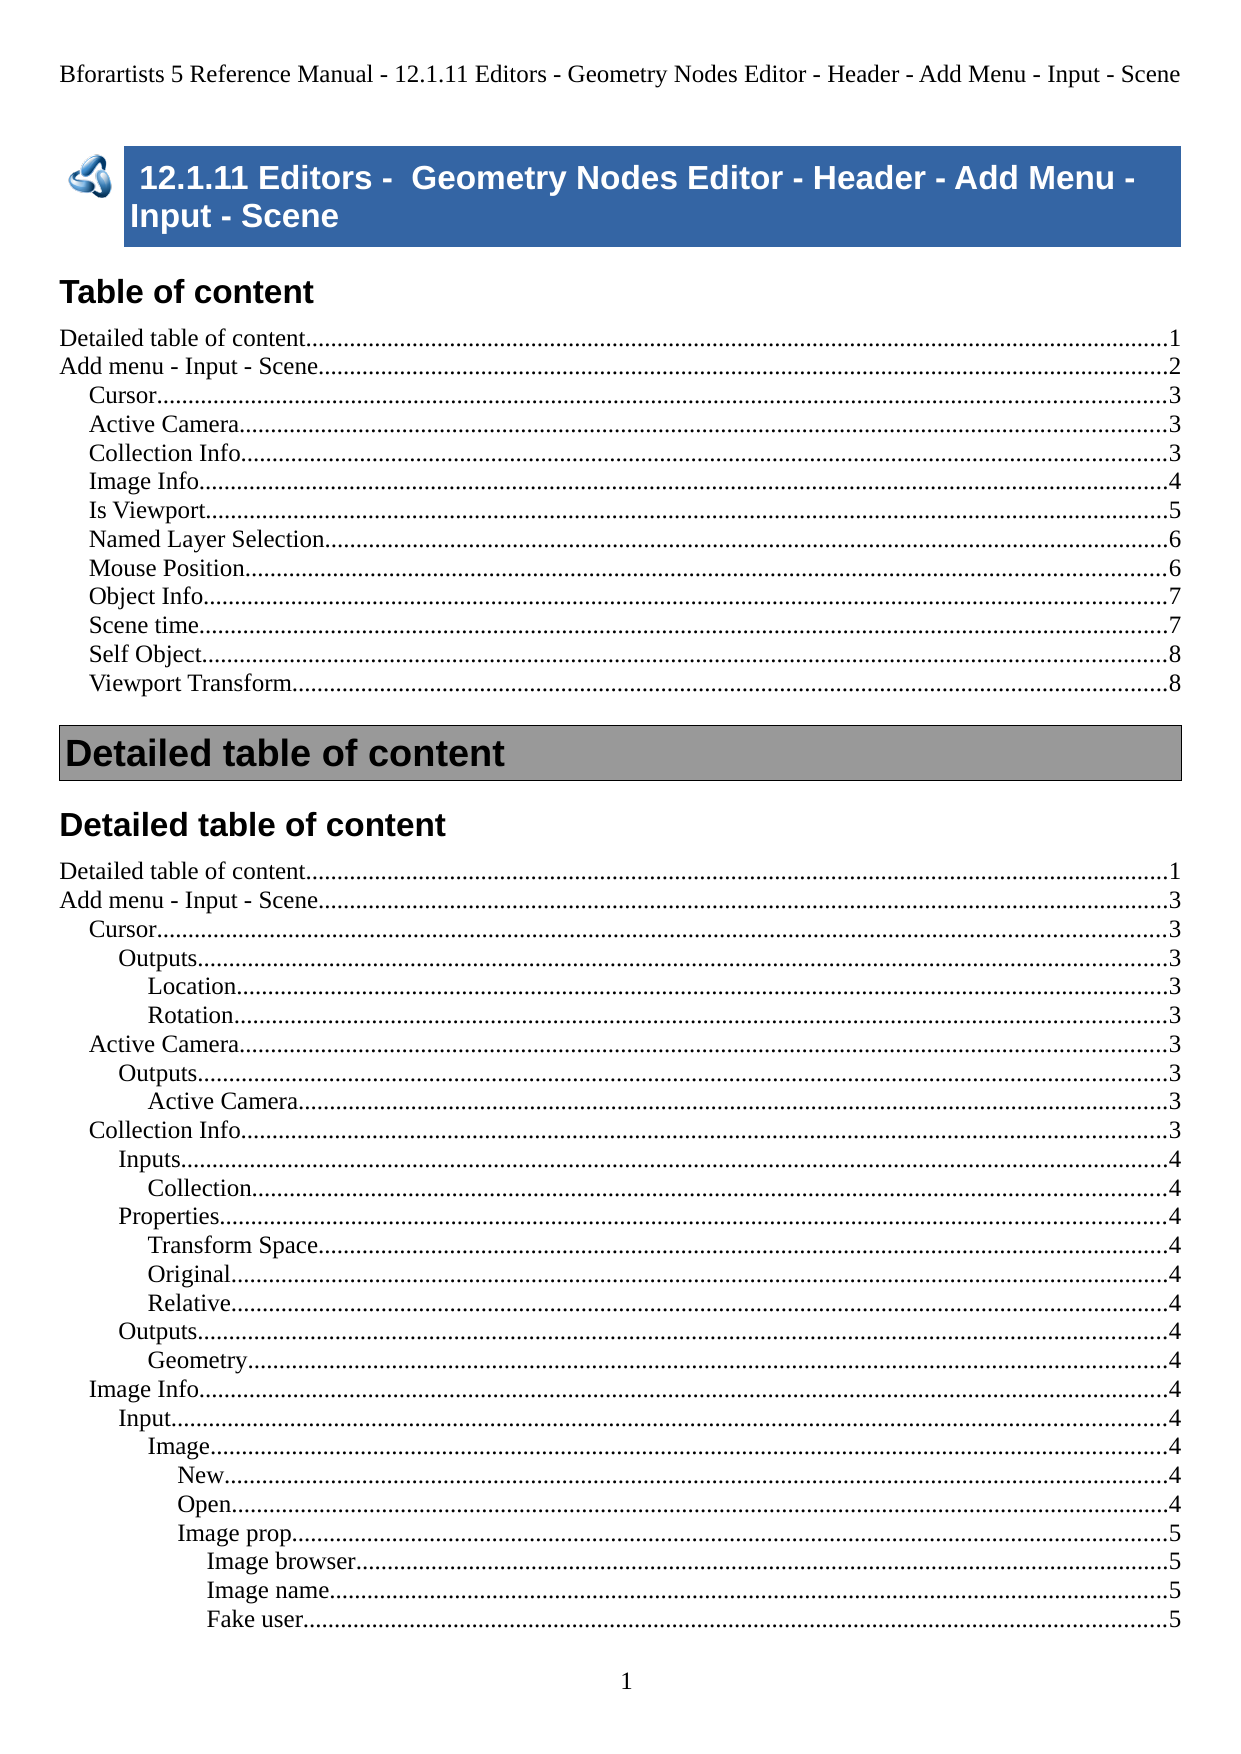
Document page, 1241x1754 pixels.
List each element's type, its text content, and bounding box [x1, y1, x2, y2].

text Relative 4 [147, 1288, 1181, 1316]
text Rotation 3 [147, 1000, 1181, 1029]
text Image 4 [147, 1431, 1181, 1460]
text Inputs 4 [118, 1144, 1181, 1173]
picture [65, 152, 114, 201]
text Open 4 [177, 1489, 1181, 1518]
text Scene time 7 [88, 610, 1181, 639]
text Detailed table of content 1 [59, 323, 1181, 351]
table_header [59, 146, 124, 247]
text Active Camera 3 [88, 409, 1181, 438]
text Image Info 4 [88, 466, 1181, 495]
text Image name 5 [206, 1575, 1181, 1604]
text Named Layer Selection 6 [88, 524, 1181, 553]
text Self Object 8 [88, 639, 1181, 668]
text Detailed table of content 1 [59, 856, 1181, 885]
subtitle Table of content [59, 272, 1181, 310]
text Input 4 [118, 1403, 1181, 1431]
text Object Info 7 [88, 581, 1181, 610]
text Transform Space 4 [147, 1230, 1181, 1259]
text Image browser 5 [206, 1546, 1181, 1575]
text Collection Info 3 [88, 1115, 1181, 1144]
text Add menu - Input - Scene 2 [59, 351, 1181, 380]
table_header 12.1.11 Editors - Geometry Nodes Editor - Header - Add Menu - Input - Scene [124, 146, 1181, 247]
text Collection Info 3 [88, 438, 1181, 466]
text Original 4 [147, 1259, 1181, 1288]
text Fake user 5 [206, 1604, 1181, 1633]
text Image Info 4 [88, 1374, 1181, 1403]
text Image prop 5 [177, 1518, 1181, 1546]
text Cursor 3 [88, 380, 1181, 409]
text Properties 4 [118, 1201, 1181, 1230]
text Outputs 4 [118, 1316, 1181, 1345]
text Outputs 3 [118, 1058, 1181, 1086]
text Viewport Transform 8 [88, 668, 1181, 696]
text Active Camera 3 [88, 1029, 1181, 1058]
text Active Camera 3 [147, 1086, 1181, 1115]
text Is Viewport 5 [88, 495, 1181, 524]
text Outputs 3 [118, 943, 1181, 971]
text Cursor 3 [88, 914, 1181, 943]
text Geometry 4 [147, 1345, 1181, 1374]
text Collection 4 [147, 1173, 1181, 1201]
table_header Detailed table of content [60, 726, 1181, 780]
text New 4 [177, 1460, 1181, 1489]
text Location 3 [147, 971, 1181, 1000]
text Mouse Position 6 [88, 553, 1181, 581]
subtitle Detailed table of content [59, 805, 1181, 844]
text Add menu - Input - Scene 3 [59, 885, 1181, 914]
